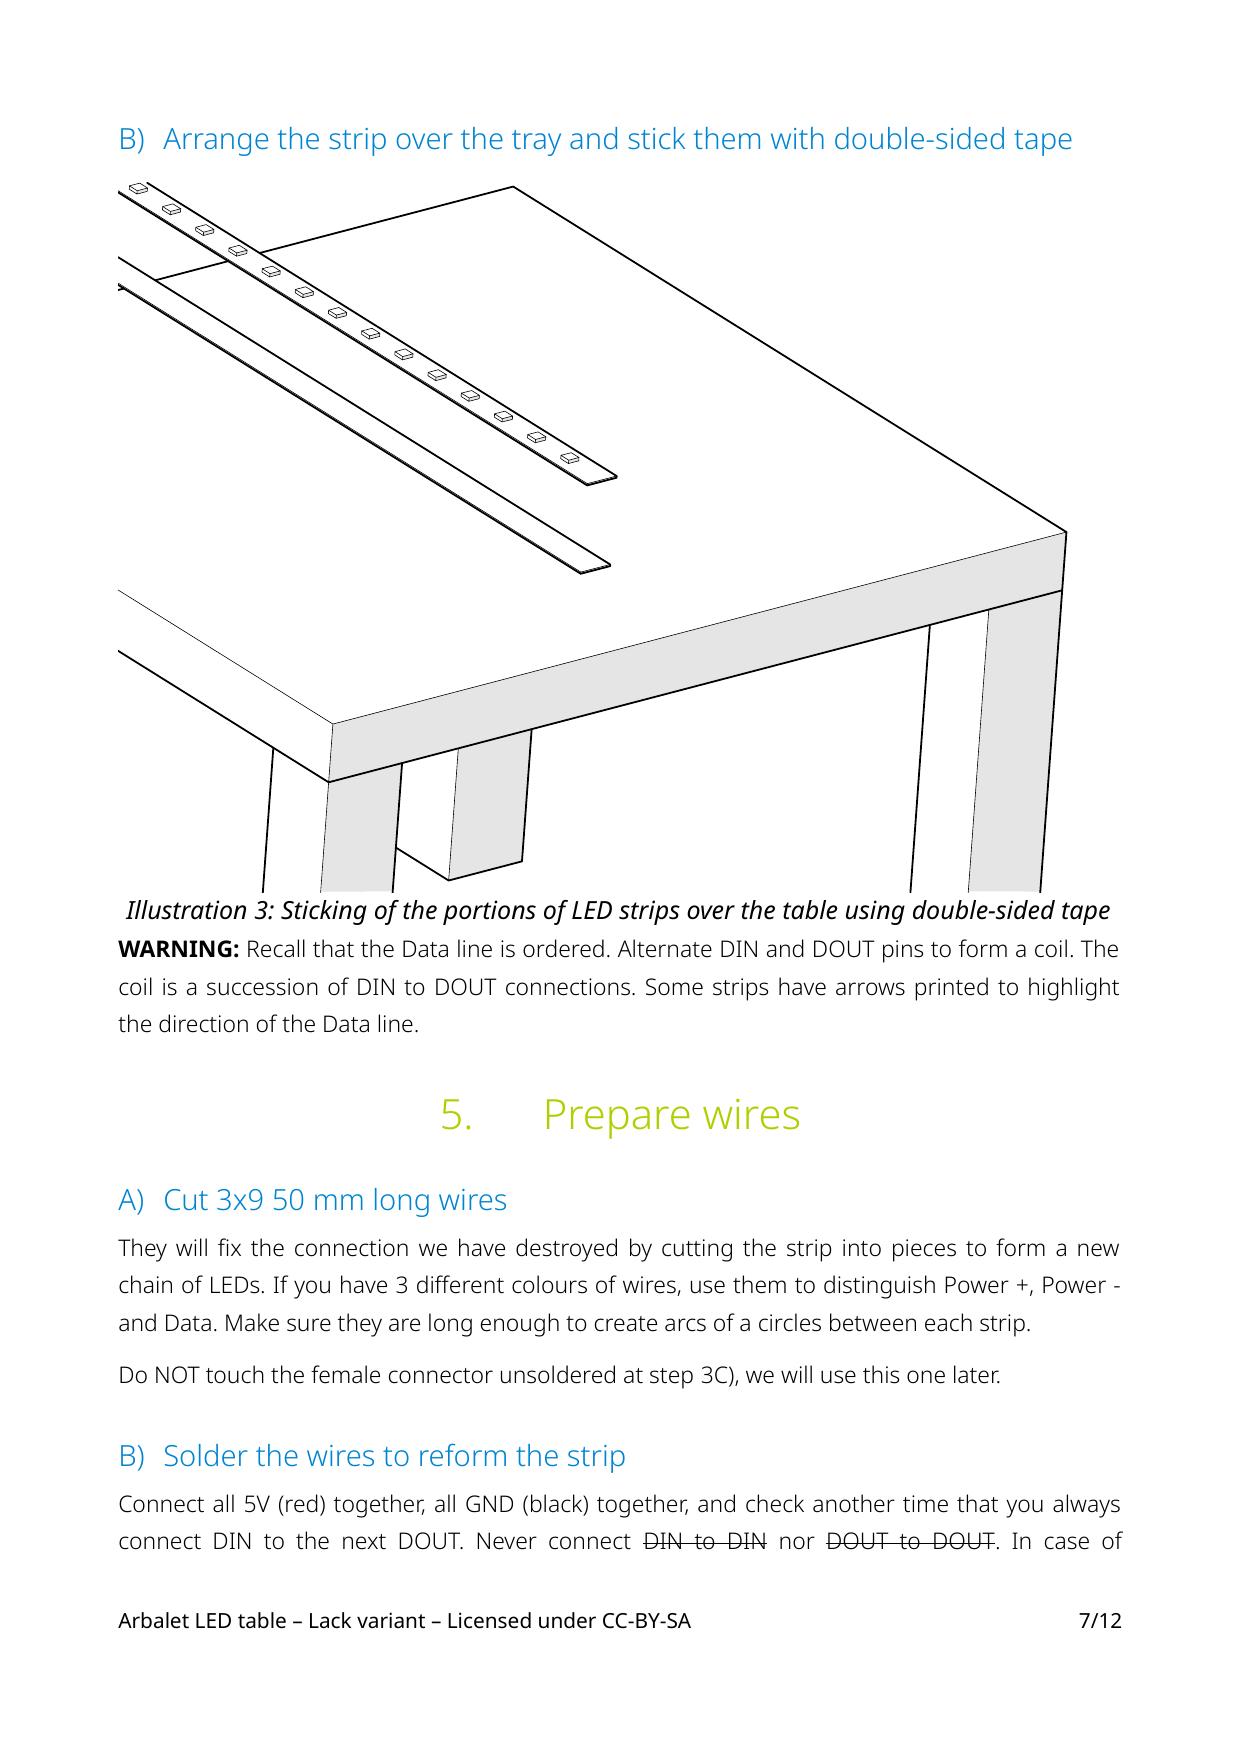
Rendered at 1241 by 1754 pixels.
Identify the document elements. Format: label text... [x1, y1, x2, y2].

text WARNING: Recall that the Data line is ordered. Alternate DIN and DOUT pins to form a coil. The coil is a succession of DIN to DOUT connections. Some strips have arrows printed to highlight the direction of the Data line. [118, 927, 1122, 1039]
title Prepare wires [118, 1085, 1122, 1142]
text Connect all 5V (red) together, all GND (black) together, and check another time that you always connect DIN to the next DOUT. Never connect DIN to DIN nor DOUT to DOUT. In case of [118, 1488, 1122, 1557]
text Do NOT touch the female connector unsoldered at step 3C, we will use this one later. [118, 1358, 1122, 1390]
text They will fix the connection we have destroyed by cutting the strip into pieces to form a new chain of LEDs. If you have 3 different colours of wires, use them to distinguish Power +, Power - and Data. Make sure they are long enough to create arcs of a circles between each strip. [118, 1231, 1122, 1338]
subtitle Solder the wires to reform the strip [118, 1436, 1122, 1475]
subtitle Arrange the strip over the tray and stick them with double-sided tape [118, 118, 1122, 158]
text [118, 170, 1122, 183]
text Illustration 3: Sticking of the portions of LED strips over the table using double-sided tape [118, 183, 1122, 927]
subtitle Cut 3x9 50 mm long wires [118, 1179, 1122, 1219]
